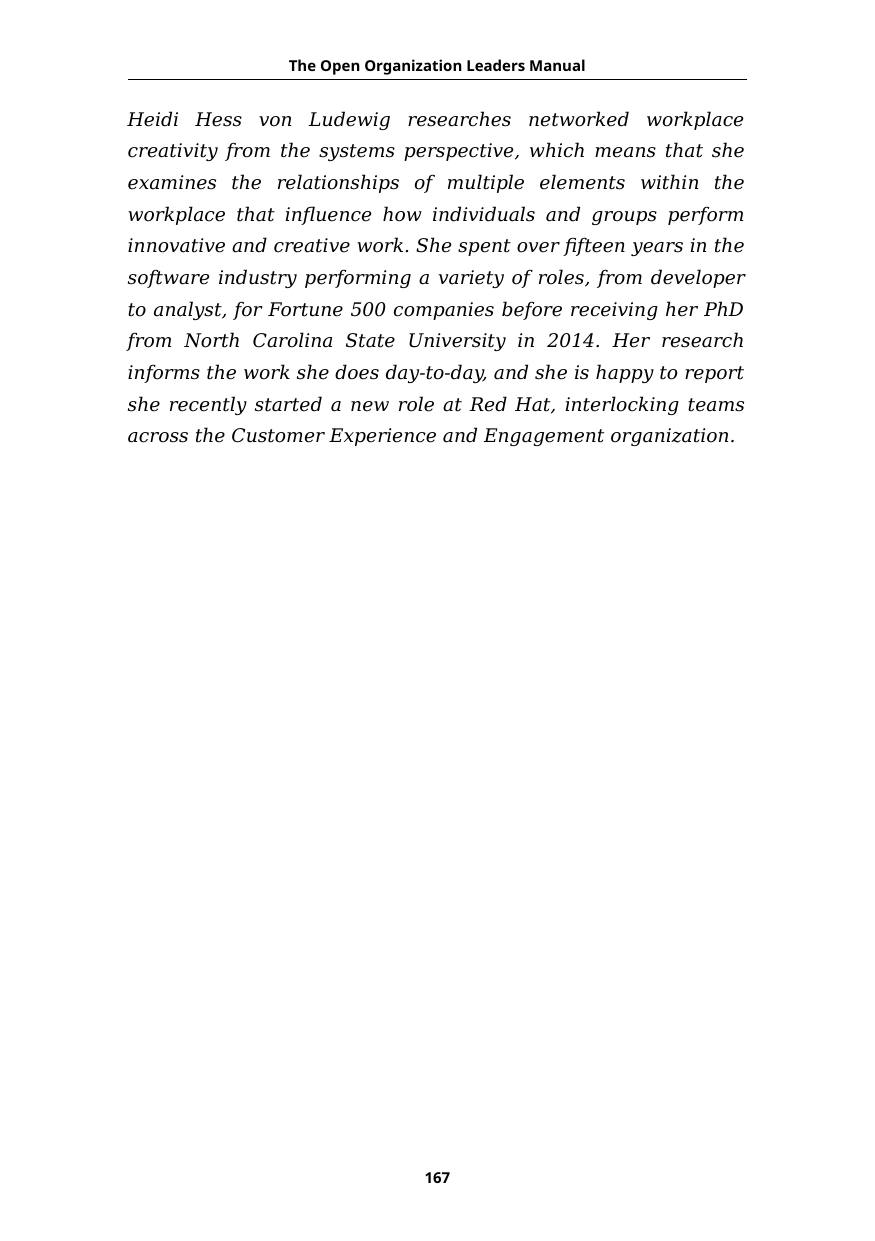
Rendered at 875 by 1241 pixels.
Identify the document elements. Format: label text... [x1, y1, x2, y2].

text Heidi Hess von Ludewig researches networked workplace creativity from the systems perspective, which means that she examines the relationships of multiple elements within the workplace that influence how individuals and groups perform innovative and creative work. She spent over fifteen years in the software industry performing a variety of roles, from developer to analyst, for Fortune 500 companies before receiving her PhD from North Carolina State University in 2014. Her research informs the work she does day-to-day, and she is happy to report she recently started a new role at Red Hat, interlocking teams across the Customer Experience and Engagement organization. [127, 109, 747, 447]
